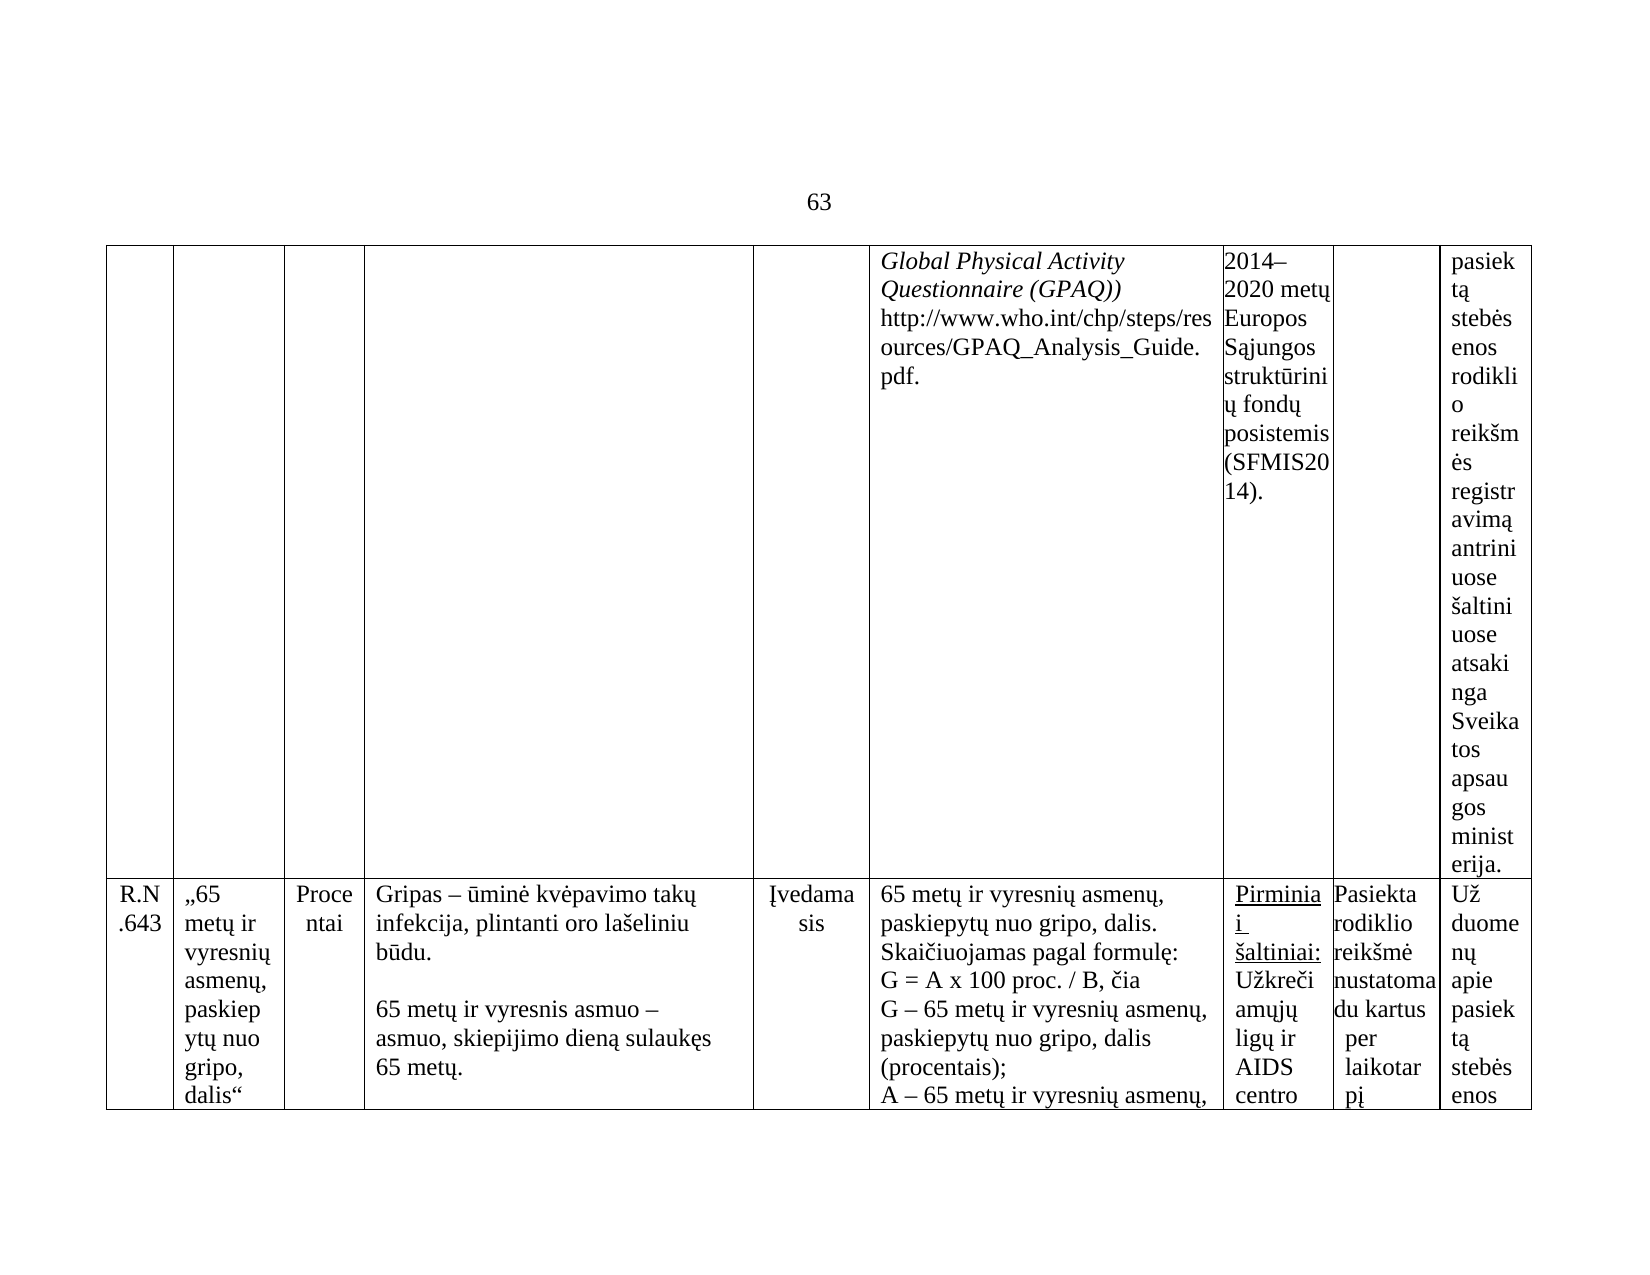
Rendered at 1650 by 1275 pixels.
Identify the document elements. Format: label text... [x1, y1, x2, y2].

table_cell [1334, 246, 1439, 878]
table_cell Gripas – ūminė kvėpavimo takų infekcija, plintanti oro lašeliniu būdu. 65 metų ir vyresnis asmuo – asmuo, skiepijimo dieną sulaukęs 65 metų. [365, 879, 753, 1109]
table_cell pasiektą stebėsenos rodiklio reikšmės registravimą antriniuose šaltiniuose atsakinga Sveikatos apsaugos ministerija. [1441, 246, 1531, 878]
table_cell „65 metų ir vyresnių asmenų, paskiepytų nuo gripo, dalis“ [174, 879, 284, 1109]
table_cell [174, 246, 284, 878]
table_cell [365, 246, 753, 878]
table_cell Įvedamasis [754, 879, 869, 1109]
table_cell Už duomenų apie pasiektą stebėsenos [1441, 879, 1531, 1109]
table_cell Pasiekta rodiklio reikšmė nustatoma du kartus per laikotarpį [1334, 879, 1439, 1109]
table_cell R.N.643 [107, 879, 173, 1109]
table_cell [754, 246, 869, 878]
table_cell 2014–2020 metų Europos Sąjungos struktūrinių fondų posistemis (SFMIS2014). [1224, 246, 1333, 878]
table_cell 65 metų ir vyresnių asmenų, paskiepytų nuo gripo, dalis. Skaičiuojamas pagal formulę: G = A x 100 proc. / B, čia G – 65 metų ir vyresnių asmenų, paskiepytų nuo gripo, dalis (procentais); A – 65 metų ir vyresnių asmenų, [870, 879, 1223, 1109]
table_cell [107, 246, 173, 878]
table_cell Pirminiai šaltiniai: Užkrečiamųjų ligų ir AIDS centro [1224, 879, 1333, 1109]
table_cell Global Physical Activity Questionnaire (GPAQ)) http://www.who.int/chp/steps/resources/GPAQ_Analysis_Guide.pdf. [870, 246, 1223, 878]
table_cell [285, 246, 364, 878]
table_cell Procentai [285, 879, 364, 1109]
